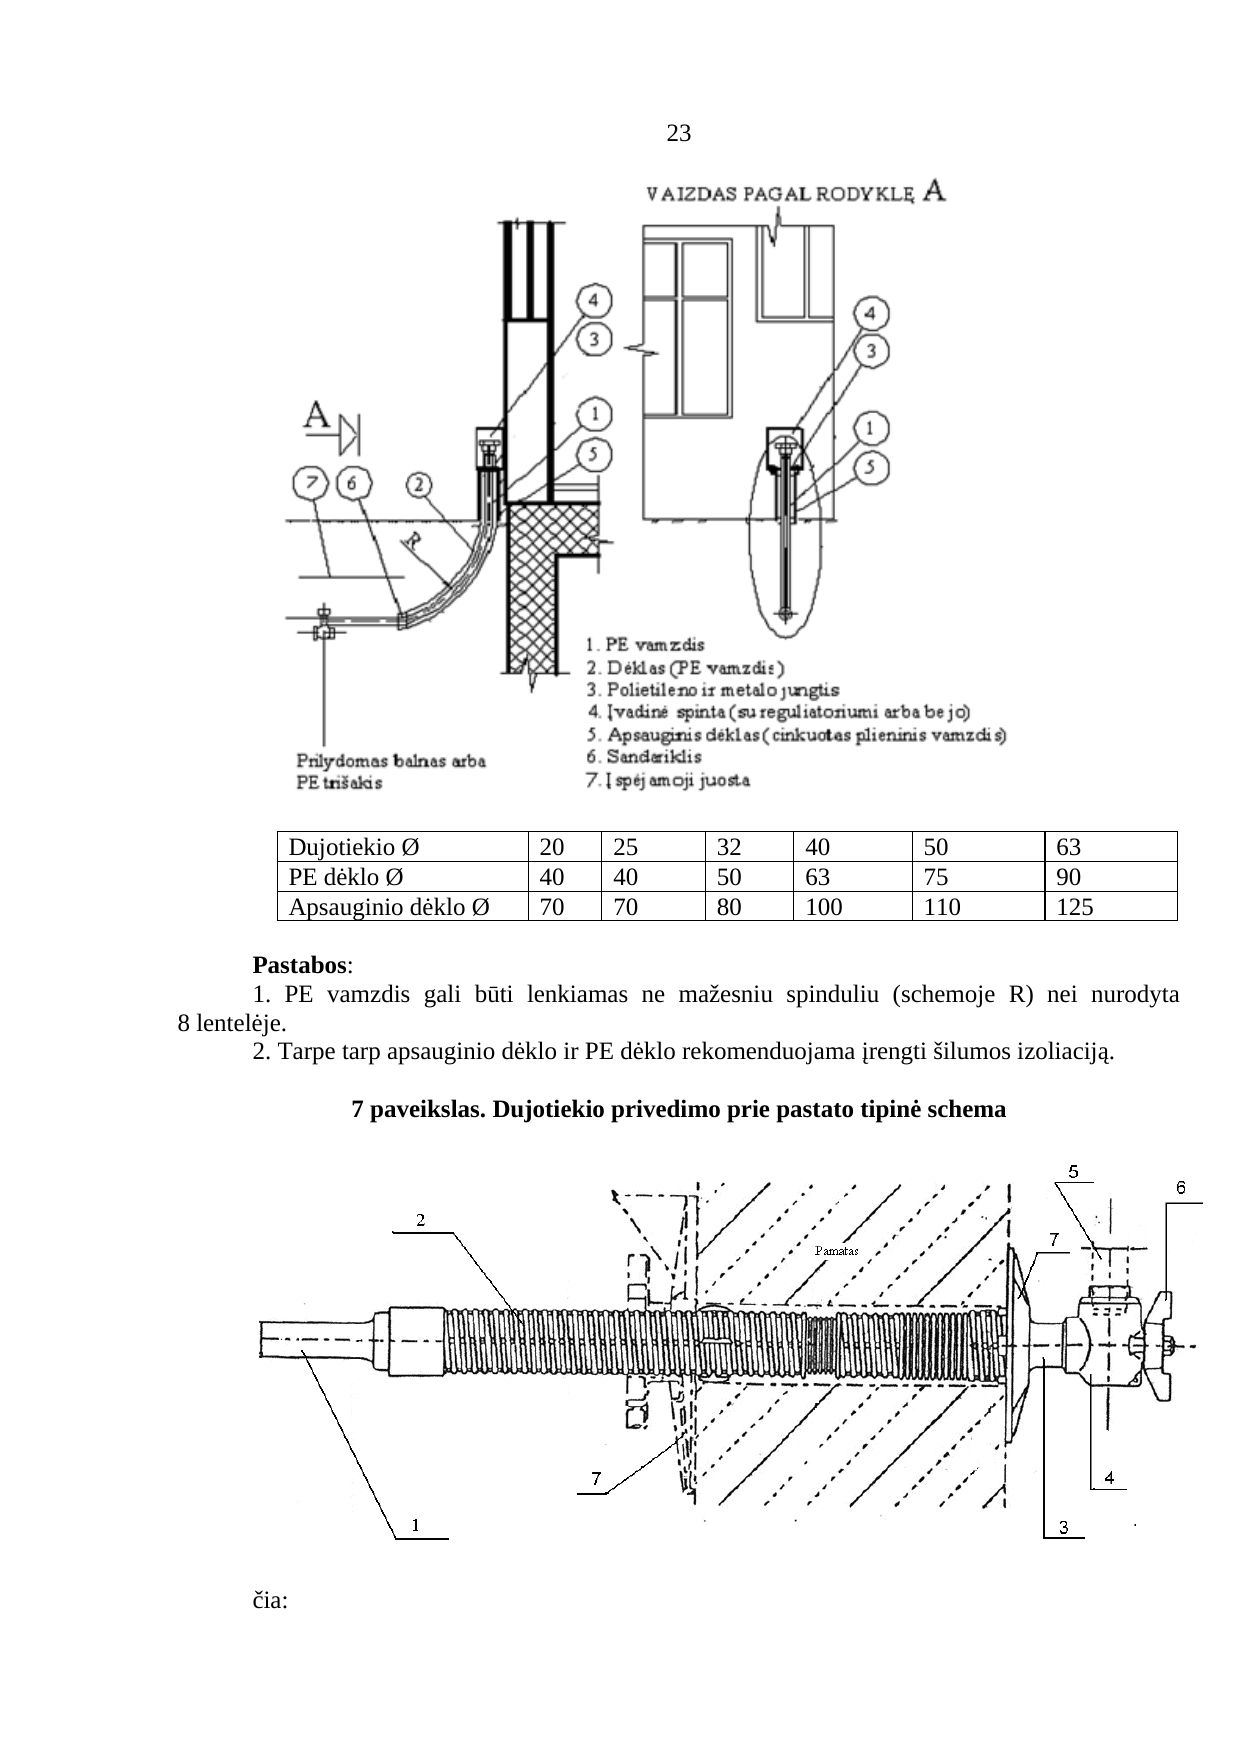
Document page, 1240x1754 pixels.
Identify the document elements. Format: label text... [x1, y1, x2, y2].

table_header 63 [1046, 832, 1177, 861]
table_cell 80 [706, 892, 793, 920]
text 7 paveikslas. Dujotiekio privedimo prie pastato tipinė schema [177, 1094, 1181, 1123]
text 1. PE vamzdis gali būti lenkiamas ne mažesniu spinduliu (schemoje R) nei nurodyta 8 lentelėje. [177, 979, 1181, 1036]
table_cell 70 [529, 892, 601, 920]
table_cell 110 [913, 892, 1044, 920]
table_header 20 [529, 832, 601, 861]
table_cell 70 [602, 892, 705, 920]
text čia: [177, 1586, 1181, 1614]
table_cell 125 [1046, 892, 1177, 920]
text Pastabos: [177, 950, 1181, 979]
table_cell 63 [794, 862, 912, 891]
table_cell 90 [1046, 862, 1177, 891]
table_header 32 [706, 832, 793, 861]
table_cell PE dėklo Ø [278, 862, 528, 891]
table_cell 75 [913, 862, 1044, 891]
table_cell 50 [706, 862, 793, 891]
table_cell Apsauginio dėklo Ø [278, 892, 528, 920]
table_header 25 [602, 832, 705, 861]
table_cell 100 [794, 892, 912, 920]
table_header 50 [913, 832, 1044, 861]
table_header Dujotiekio Ø [278, 832, 528, 861]
text 2. Tarpe tarp apsauginio dėklo ir PE dėklo rekomenduojama įrengti šilumos izoliaciją. [177, 1036, 1181, 1065]
table_cell 40 [529, 862, 601, 891]
table_header 40 [794, 832, 912, 861]
table_cell 40 [602, 862, 705, 891]
